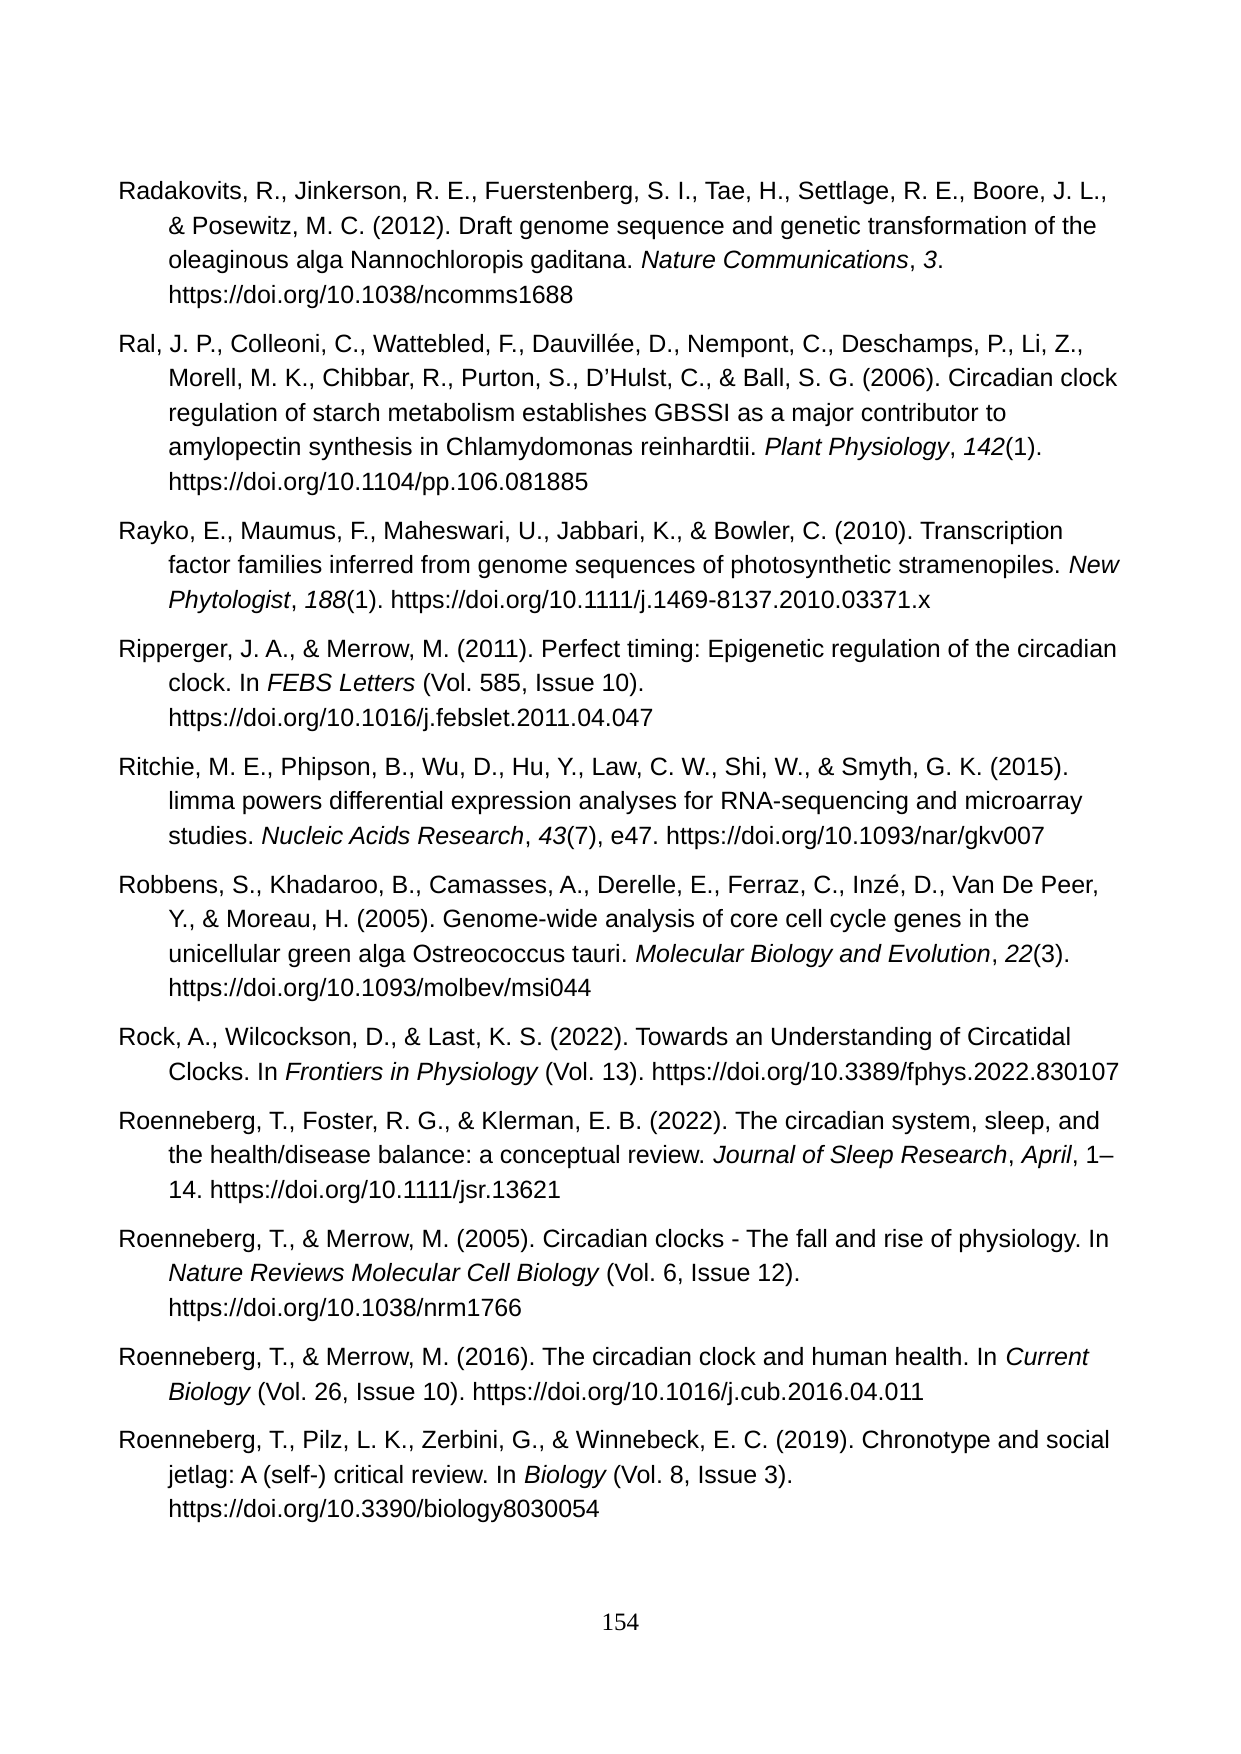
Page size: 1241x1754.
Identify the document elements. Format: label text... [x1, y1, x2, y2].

text Roenneberg, T., & Merrow, M. (2005). Circadian clocks - The fall and rise of physiology. In Nature Reviews Molecular Cell Biology (Vol. 6, Issue 12). https://doi.org/10.1038/nrm1766 [118, 1224, 1122, 1322]
text Ripperger, J. A., & Merrow, M. (2011). Perfect timing: Epigenetic regulation of the circadian clock. In FEBS Letters (Vol. 585, Issue 10). https://doi.org/10.1016/j.febslet.2011.04.047 [118, 634, 1122, 732]
text Radakovits, R., Jinkerson, R. E., Fuerstenberg, S. I., Tae, H., Settlage, R. E., Boore, J. L., & Posewitz, M. C. (2012). Draft genome sequence and genetic transformation of the oleaginous alga Nannochloropis gaditana. Nature Communications, 3. https://doi.org/10.1038/ncomms1688 [118, 176, 1122, 308]
text Rock, A., Wilcockson, D., & Last, K. S. (2022). Towards an Understanding of Circatidal Clocks. In Frontiers in Physiology (Vol. 13). https://doi.org/10.3389/fphys.2022.830107 [118, 1022, 1122, 1086]
text Rayko, E., Maumus, F., Maheswari, U., Jabbari, K., & Bowler, C. (2010). Transcription factor families inferred from genome sequences of photosynthetic stramenopiles. New Phytologist, 188(1). https://doi.org/10.1111/j.1469-8137.2010.03371.x [118, 516, 1122, 613]
text Ral, J. P., Colleoni, C., Wattebled, F., Dauvillée, D., Nempont, C., Deschamps, P., Li, Z., Morell, M. K., Chibbar, R., Purton, S., D’Hulst, C., & Ball, S. G. (2006). Circadian clock regulation of starch metabolism establishes GBSSI as a major contributor to amylopectin synthesis in Chlamydomonas reinhardtii. Plant Physiology, 142(1). https://doi.org/10.1104/pp.106.081885 [118, 329, 1122, 496]
text Ritchie, M. E., Phipson, B., Wu, D., Hu, Y., Law, C. W., Shi, W., & Smyth, G. K. (2015). limma powers differential expression analyses for RNA-sequencing and microarray studies. Nucleic Acids Research, 43(7), e47. https://doi.org/10.1093/nar/gkv007 [118, 752, 1122, 849]
text Robbens, S., Khadaroo, B., Camasses, A., Derelle, E., Ferraz, C., Inzé, D., Van De Peer, Y., & Moreau, H. (2005). Genome-wide analysis of core cell cycle genes in the unicellular green alga Ostreococcus tauri. Molecular Biology and Evolution, 22(3). https://doi.org/10.1093/molbev/msi044 [118, 870, 1122, 1002]
text Roenneberg, T., Pilz, L. K., Zerbini, G., & Winnebeck, E. C. (2019). Chronotype and social jetlag: A (self-) critical review. In Biology (Vol. 8, Issue 3). https://doi.org/10.3390/biology8030054 [118, 1426, 1122, 1523]
text Roenneberg, T., Foster, R. G., & Klerman, E. B. (2022). The circadian system, sleep, and the health/disease balance: a conceptual review. Journal of Sleep Research, April, 1–14. https://doi.org/10.1111/jsr.13621 [118, 1106, 1122, 1204]
text Roenneberg, T., & Merrow, M. (2016). The circadian clock and human health. In Current Biology (Vol. 26, Issue 10). https://doi.org/10.1016/j.cub.2016.04.011 [118, 1342, 1122, 1405]
